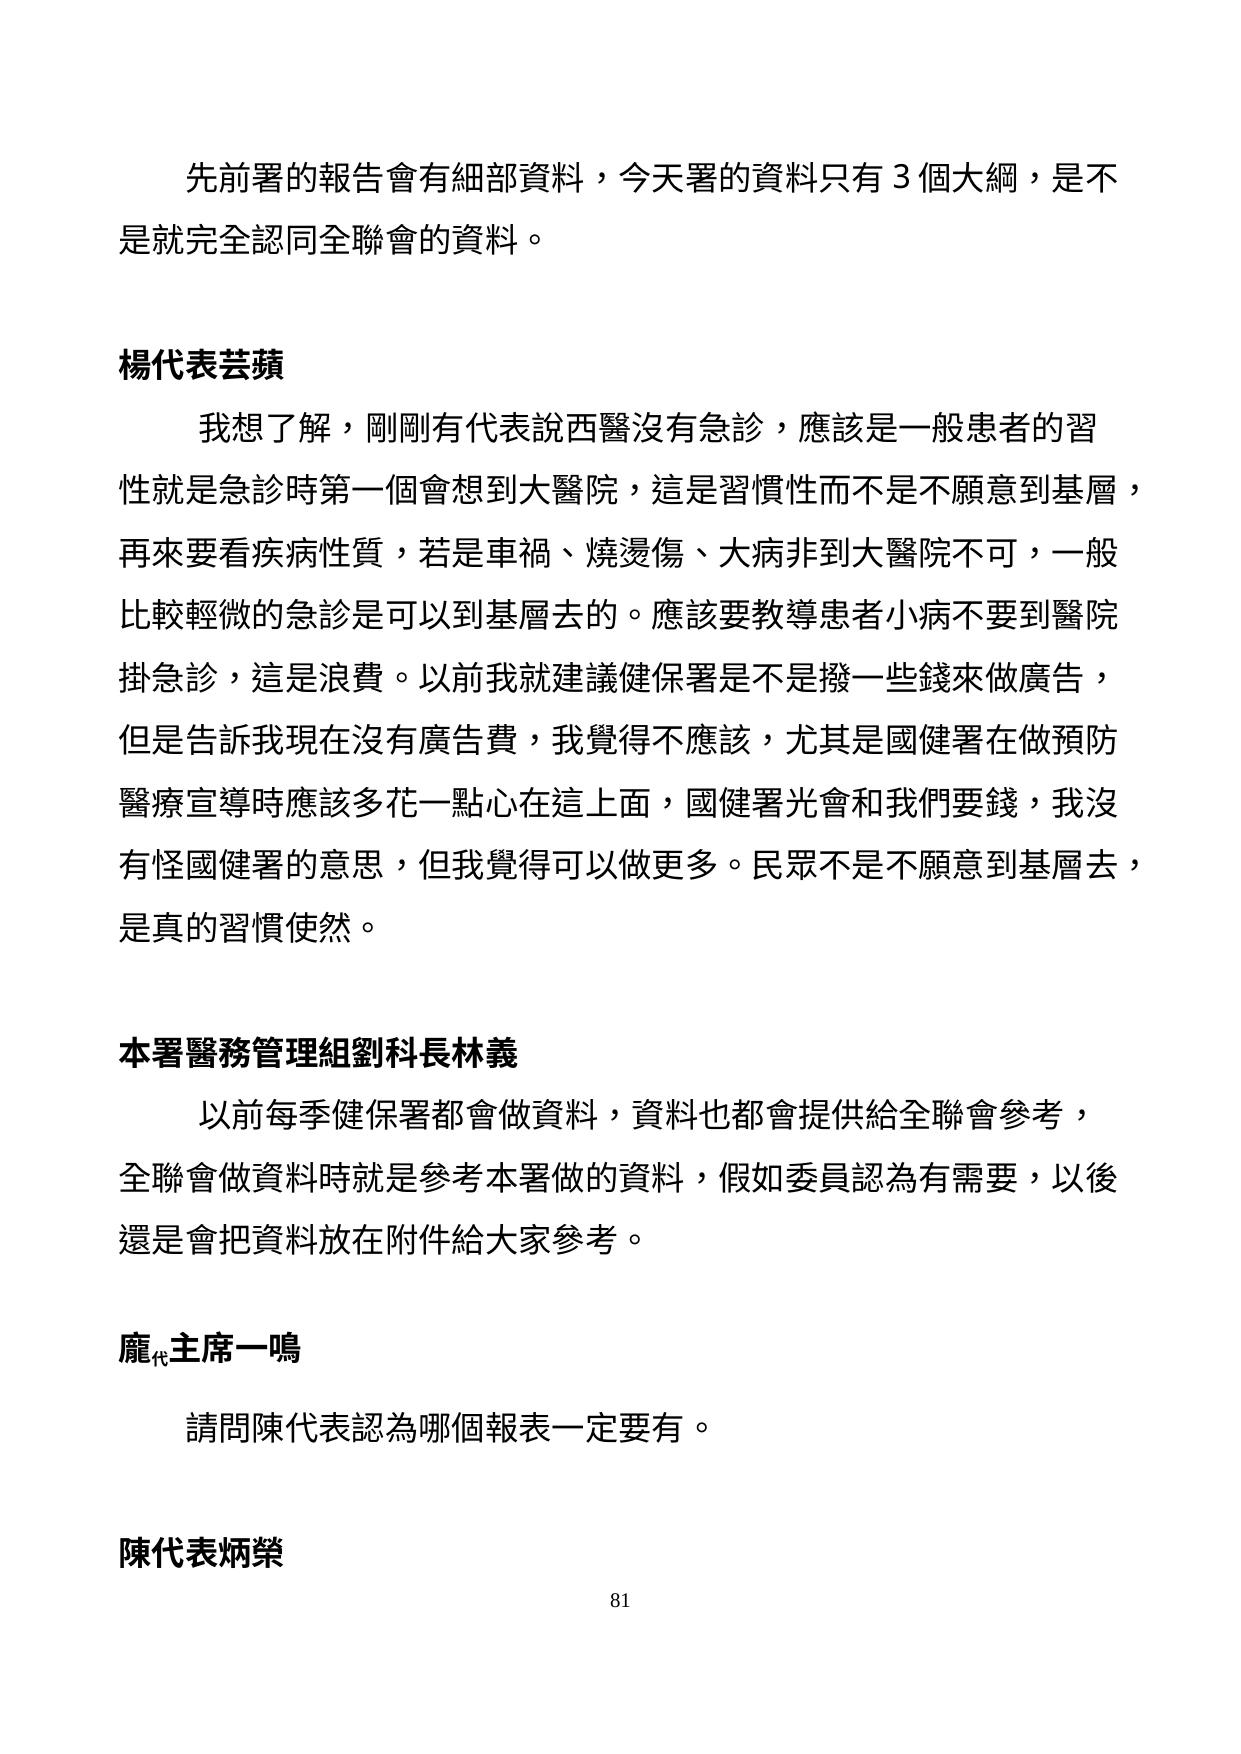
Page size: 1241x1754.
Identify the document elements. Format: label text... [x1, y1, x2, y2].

text 楊代表芸蘋 [118, 322, 1122, 384]
text 請問陳代表認為哪個報表一定要有。 [118, 1384, 1122, 1447]
text 先前署的報告會有細部資料，今天署的資料只有3個大綱，是不是就完全認同全聯會的資料。 [118, 134, 1122, 259]
text 陳代表炳榮 [118, 1509, 1122, 1572]
text 龐代主席一鳴 [118, 1322, 1122, 1370]
text 本署醫務管理組劉科長林義 [118, 1009, 1122, 1072]
text 我想了解，剛剛有代表說西醫沒有急診，應該是一般患者的習性就是急診時第一個會想到大醫院，這是習慣性而不是不願意到基層，再來要看疾病性質，若是車禍、燒燙傷、大病非到大醫院不可，一般比較輕微的急診是可以到基層去的。應該要教導患者小病不要到醫院掛急診，這是浪費。以前我就建議健保署是不是撥一些錢來做廣告，但是告訴我現在沒有廣告費，我覺得不應該，尤其是國健署在做預防醫療宣導時應該多花一點心在這上面，國健署光會和我們要錢，我沒有怪國健署的意思，但我覺得可以做更多。民眾不是不願意到基層去，是真的習慣使然。 [118, 384, 1122, 947]
text 以前每季健保署都會做資料，資料也都會提供給全聯會參考，全聯會做資料時就是參考本署做的資料，假如委員認為有需要，以後還是會把資料放在附件給大家參考。 [118, 1072, 1122, 1259]
